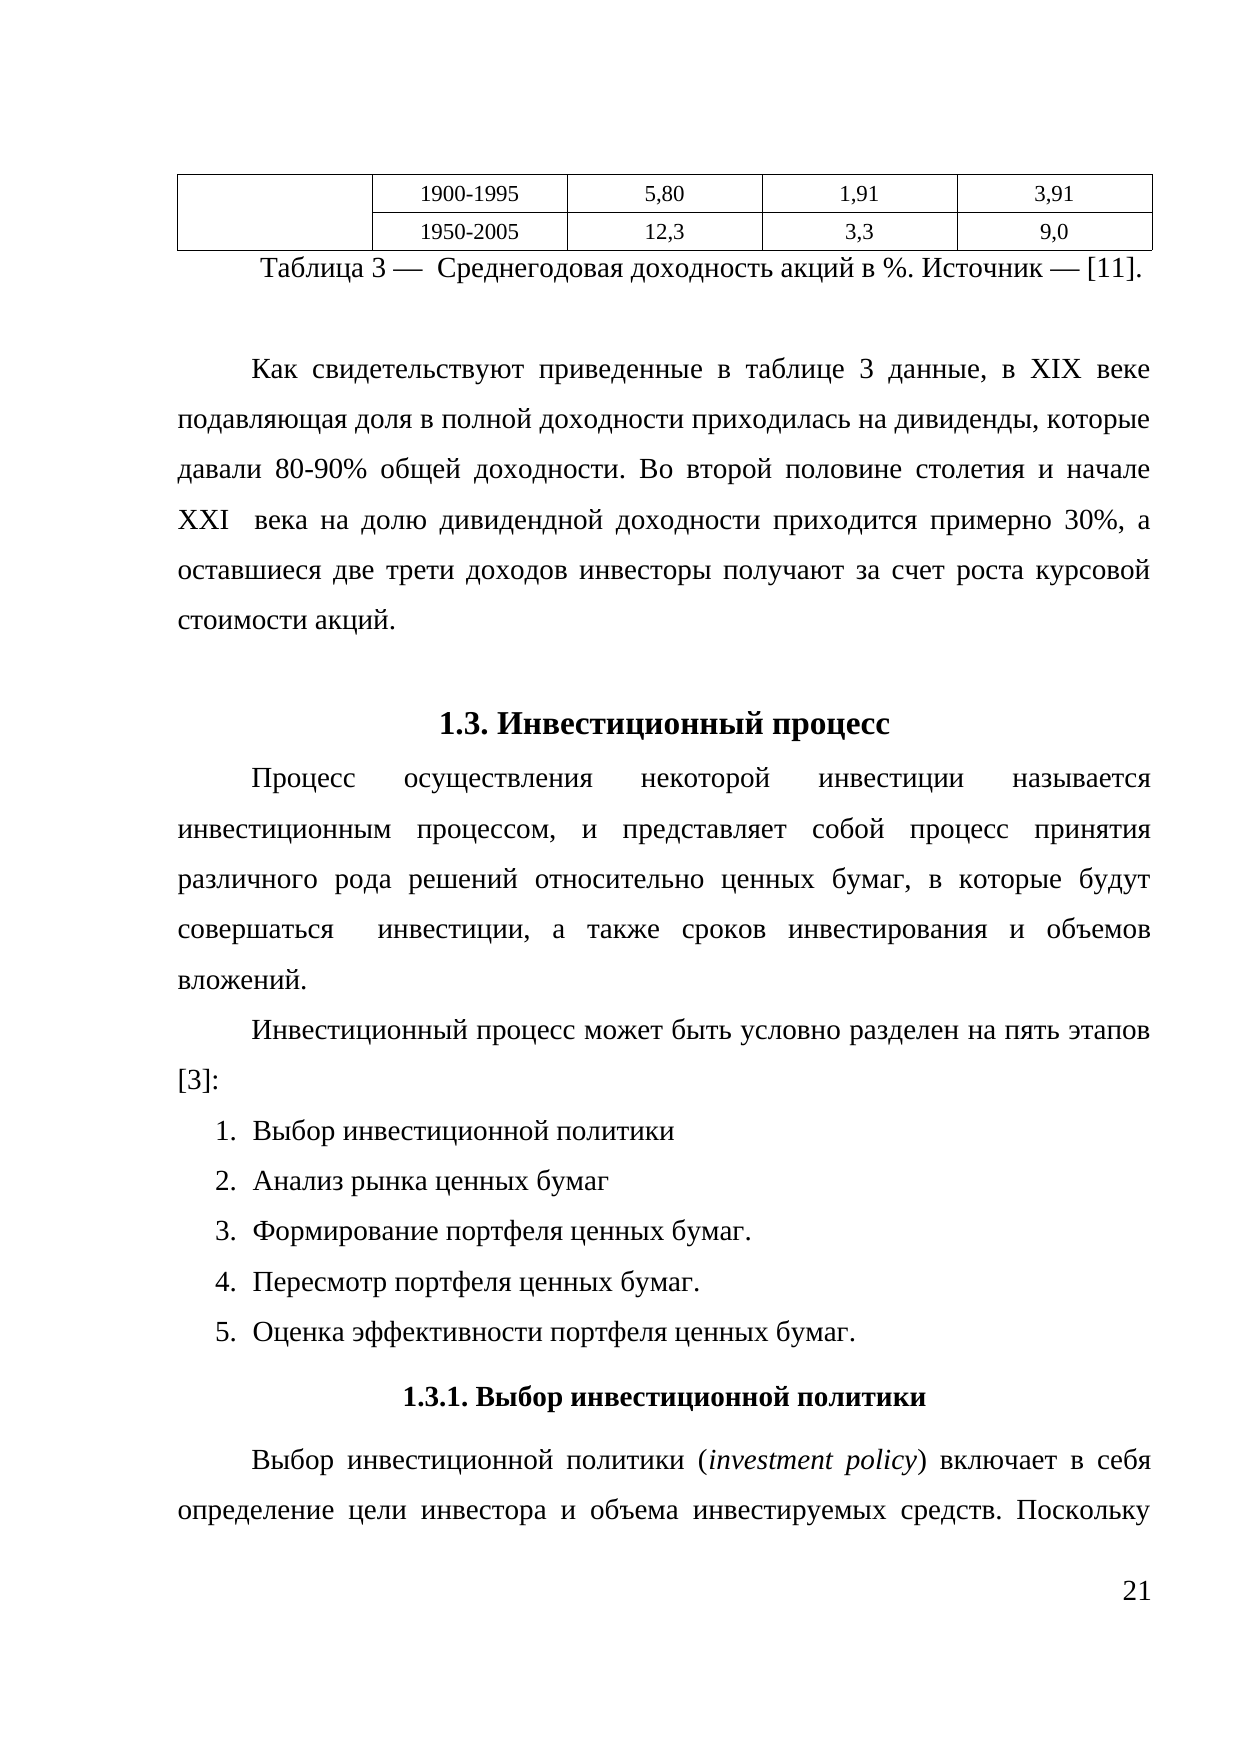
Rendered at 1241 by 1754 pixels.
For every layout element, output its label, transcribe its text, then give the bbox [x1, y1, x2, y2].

list Выбор инвестиционной политики [215, 1113, 1152, 1146]
list Формирование портфеля ценных бумаг. [215, 1213, 1152, 1247]
table_cell 12,3 [568, 213, 762, 250]
list Анализ рынка ценных бумаг [215, 1163, 1152, 1197]
text Как свидетельствуют приведенные в таблице 3 данные, в XIX веке подавляющая доля в полной доходности приходилась на дивиденды, которые давали 80-90% общей доходности. Во второй половине столетия и начале XXI века на долю дивидендной доходности приходится примерно 30%, а оставшиеся две трети доходов инвесторы получают за счет роста курсовой стоимости акций. [177, 351, 1152, 636]
table_cell 3,3 [763, 213, 957, 250]
text Выбор инвестиционной политики (investment policy) включает в себя определение цели инвестора и объема инвестируемых средств. Поскольку [177, 1442, 1152, 1526]
table_cell 1900-1995 [373, 175, 567, 212]
table_cell [178, 175, 372, 250]
table_cell 1,91 [763, 175, 957, 212]
table_cell 5,80 [568, 175, 762, 212]
subtitle 1.3. Инвестиционный процесс [177, 703, 1152, 741]
text Таблица 3 — Среднегодовая доходность акций в %. Источник — [11]. [177, 251, 1152, 284]
table_cell 1950-2005 [373, 213, 567, 250]
table_cell 9,0 [958, 213, 1152, 250]
table_cell 3,91 [958, 175, 1152, 212]
text Процесс осуществления некоторой инвестиции называется инвестиционным процессом, и представляет собой процесс принятия различного рода решений относительно ценных бумаг, в которые будут совершаться инвестиции, а также сроков инвестирования и объемов вложений. [177, 761, 1152, 995]
text Инвестиционный процесс может быть условно разделен на пять этапов [3]: [177, 1012, 1152, 1096]
list Пересмотр портфеля ценных бумаг. [215, 1264, 1152, 1297]
subtitle 1.3.1. Выбор инвестиционной политики [177, 1379, 1152, 1412]
list Оценка эффективности портфеля ценных бумаг. [215, 1314, 1152, 1348]
